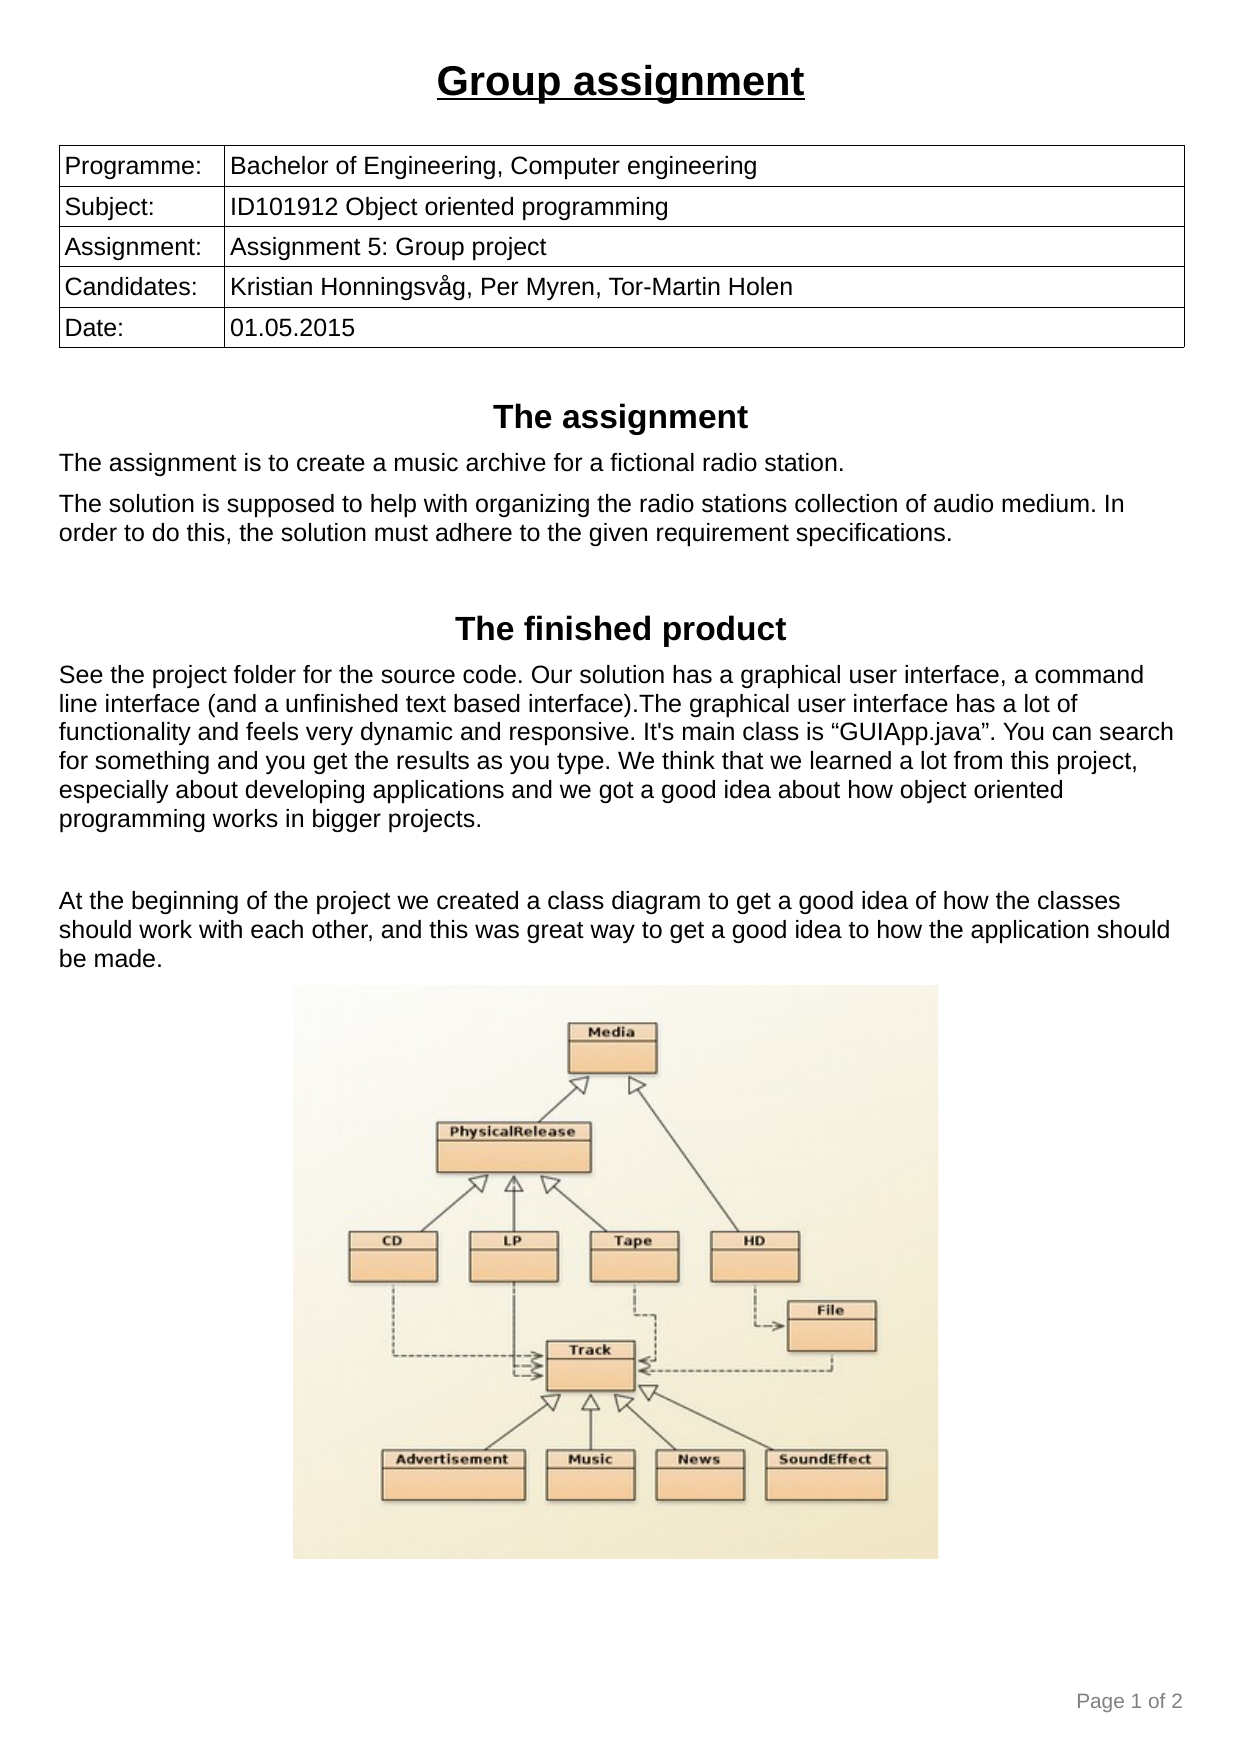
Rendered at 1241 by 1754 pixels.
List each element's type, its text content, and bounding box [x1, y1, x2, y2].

table_cell Date: [60, 308, 224, 347]
picture [293, 985, 939, 1559]
table_cell Subject: [60, 187, 224, 226]
subtitle The assignment [59, 397, 1182, 435]
text See the project folder for the source code. Our solution has a graphical user interface, a command line interface (and a unfinished text based interface).The graphical user interface has a lot of functionality and feels very dynamic and responsive. It's main class is “GUIApp.java”. You can search for something and you get the results as you type. We think that we learned a lot from this project, especially about developing applications and we got a good idea about how object oriented programming works in bigger projects. [59, 660, 1182, 832]
table_cell Assignment: [60, 227, 224, 266]
table_cell ID101912 Object oriented programming [225, 187, 1184, 226]
table_cell Assignment 5: Group project [225, 227, 1184, 266]
text The solution is supposed to help with organizing the radio stations collection of audio medium. In order to do this, the solution must adhere to the given requirement specifications. [59, 489, 1182, 547]
table_header Bachelor of Engineering, Computer engineering [225, 146, 1184, 186]
subtitle The finished product [59, 609, 1182, 647]
title Group assignment [59, 56, 1182, 104]
table_header Programme: [60, 146, 224, 186]
table_cell Kristian Honningsvåg, Per Myren, Tor-Martin Holen [225, 267, 1184, 307]
table_cell Candidates: [60, 267, 224, 307]
text At the beginning of the project we created a class diagram to get a good idea of how the classes should work with each other, and this was great way to get a good idea to how the application should be made. [59, 886, 1182, 972]
table_cell 01.05.2015 [225, 308, 1184, 347]
text The assignment is to create a music archive for a fictional radio station. [59, 448, 1182, 477]
